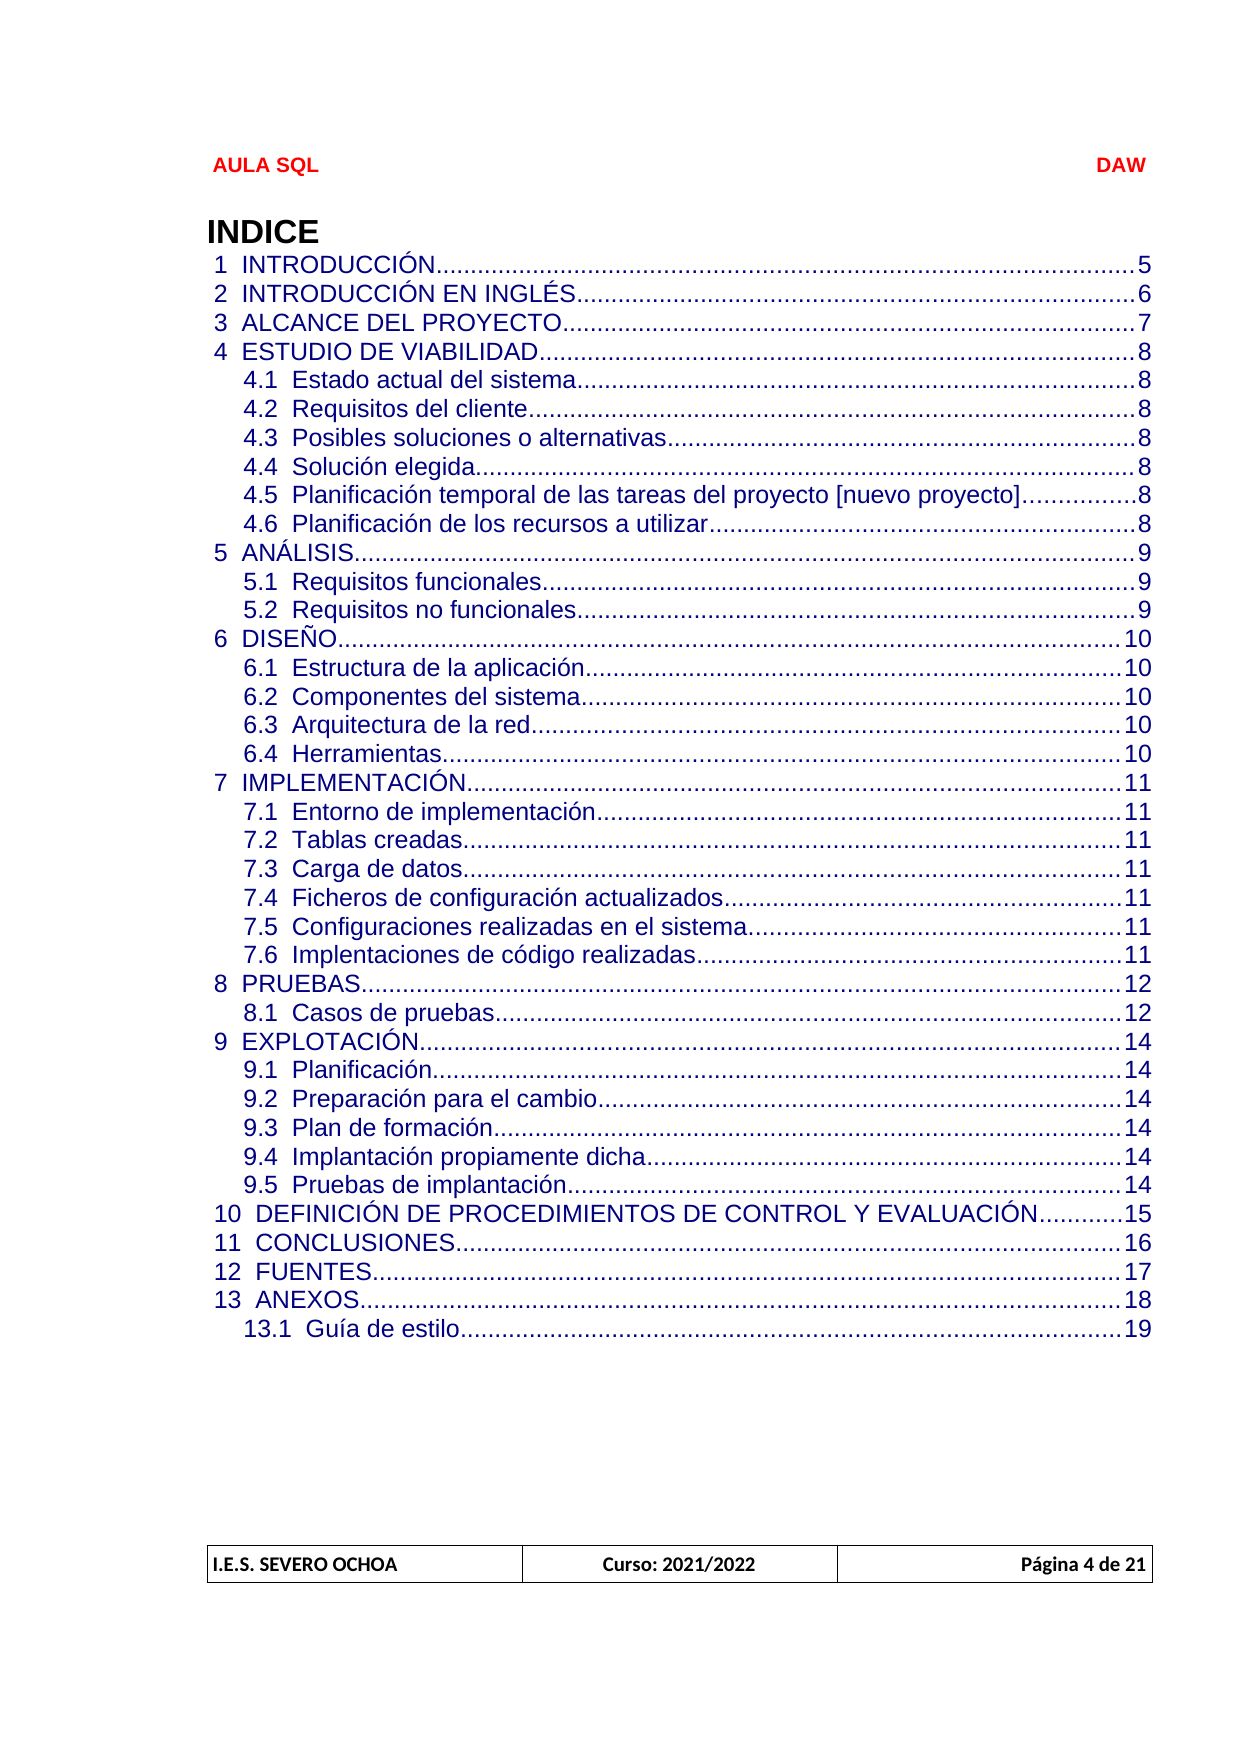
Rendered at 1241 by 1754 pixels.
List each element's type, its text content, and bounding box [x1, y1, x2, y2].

text 13.1 Guía de estilo 19 [236, 1314, 1152, 1343]
text 4.4 Solución elegida 8 [236, 451, 1152, 480]
text 9.1 Planificación 14 [236, 1055, 1152, 1084]
text 4.2 Requisitos del cliente 8 [236, 394, 1152, 423]
text 6 DISEÑO 10 [207, 624, 1152, 653]
text 7.3 Carga de datos 11 [236, 854, 1152, 883]
text 7 IMPLEMENTACIÓN 11 [207, 768, 1152, 796]
text 3 ALCANCE DEL PROYECTO 7 [207, 308, 1152, 336]
text 4.3 Posibles soluciones o alternativas 8 [236, 423, 1152, 451]
subtitle INDICE [207, 212, 1152, 250]
text 8.1 Casos de pruebas 12 [236, 998, 1152, 1026]
text 6.3 Arquitectura de la red 10 [236, 710, 1152, 739]
text 1 INTRODUCCIÓN 5 [207, 250, 1152, 279]
text 7.6 Implentaciones de código realizadas 11 [236, 940, 1152, 969]
text 2 INTRODUCCIÓN EN INGLÉS 6 [207, 279, 1152, 308]
text 8 PRUEBAS 12 [207, 969, 1152, 998]
text 7.5 Configuraciones realizadas en el sistema 11 [236, 911, 1152, 940]
text 7.2 Tablas creadas 11 [236, 825, 1152, 854]
text 7.4 Ficheros de configuración actualizados 11 [236, 883, 1152, 911]
text 4.5 Planificación temporal de las tareas del proyecto [nuevo proyecto] 8 [236, 480, 1152, 509]
text 11 CONCLUSIONES 16 [207, 1228, 1152, 1256]
text 5.2 Requisitos no funcionales 9 [236, 595, 1152, 624]
text 6.2 Componentes del sistema 10 [236, 681, 1152, 710]
text 4.1 Estado actual del sistema 8 [236, 365, 1152, 394]
text 9 EXPLOTACIÓN 14 [207, 1026, 1152, 1055]
text 9.2 Preparación para el cambio 14 [236, 1084, 1152, 1113]
text 10 DEFINICIÓN DE PROCEDIMIENTOS DE CONTROL Y EVALUACIÓN 15 [207, 1199, 1152, 1228]
text 4 ESTUDIO DE VIABILIDAD 8 [207, 336, 1152, 365]
text 9.4 Implantación propiamente dicha 14 [236, 1141, 1152, 1170]
text 5 ANÁLISIS 9 [207, 538, 1152, 566]
text 6.4 Herramientas 10 [236, 739, 1152, 768]
text 9.5 Pruebas de implantación 14 [236, 1170, 1152, 1199]
text 4.6 Planificación de los recursos a utilizar 8 [236, 509, 1152, 538]
text 12 FUENTES 17 [207, 1256, 1152, 1285]
text 13 ANEXOS 18 [207, 1285, 1152, 1314]
text 9.3 Plan de formación 14 [236, 1113, 1152, 1141]
text 5.1 Requisitos funcionales 9 [236, 566, 1152, 595]
text 6.1 Estructura de la aplicación 10 [236, 653, 1152, 681]
text 7.1 Entorno de implementación 11 [236, 796, 1152, 825]
